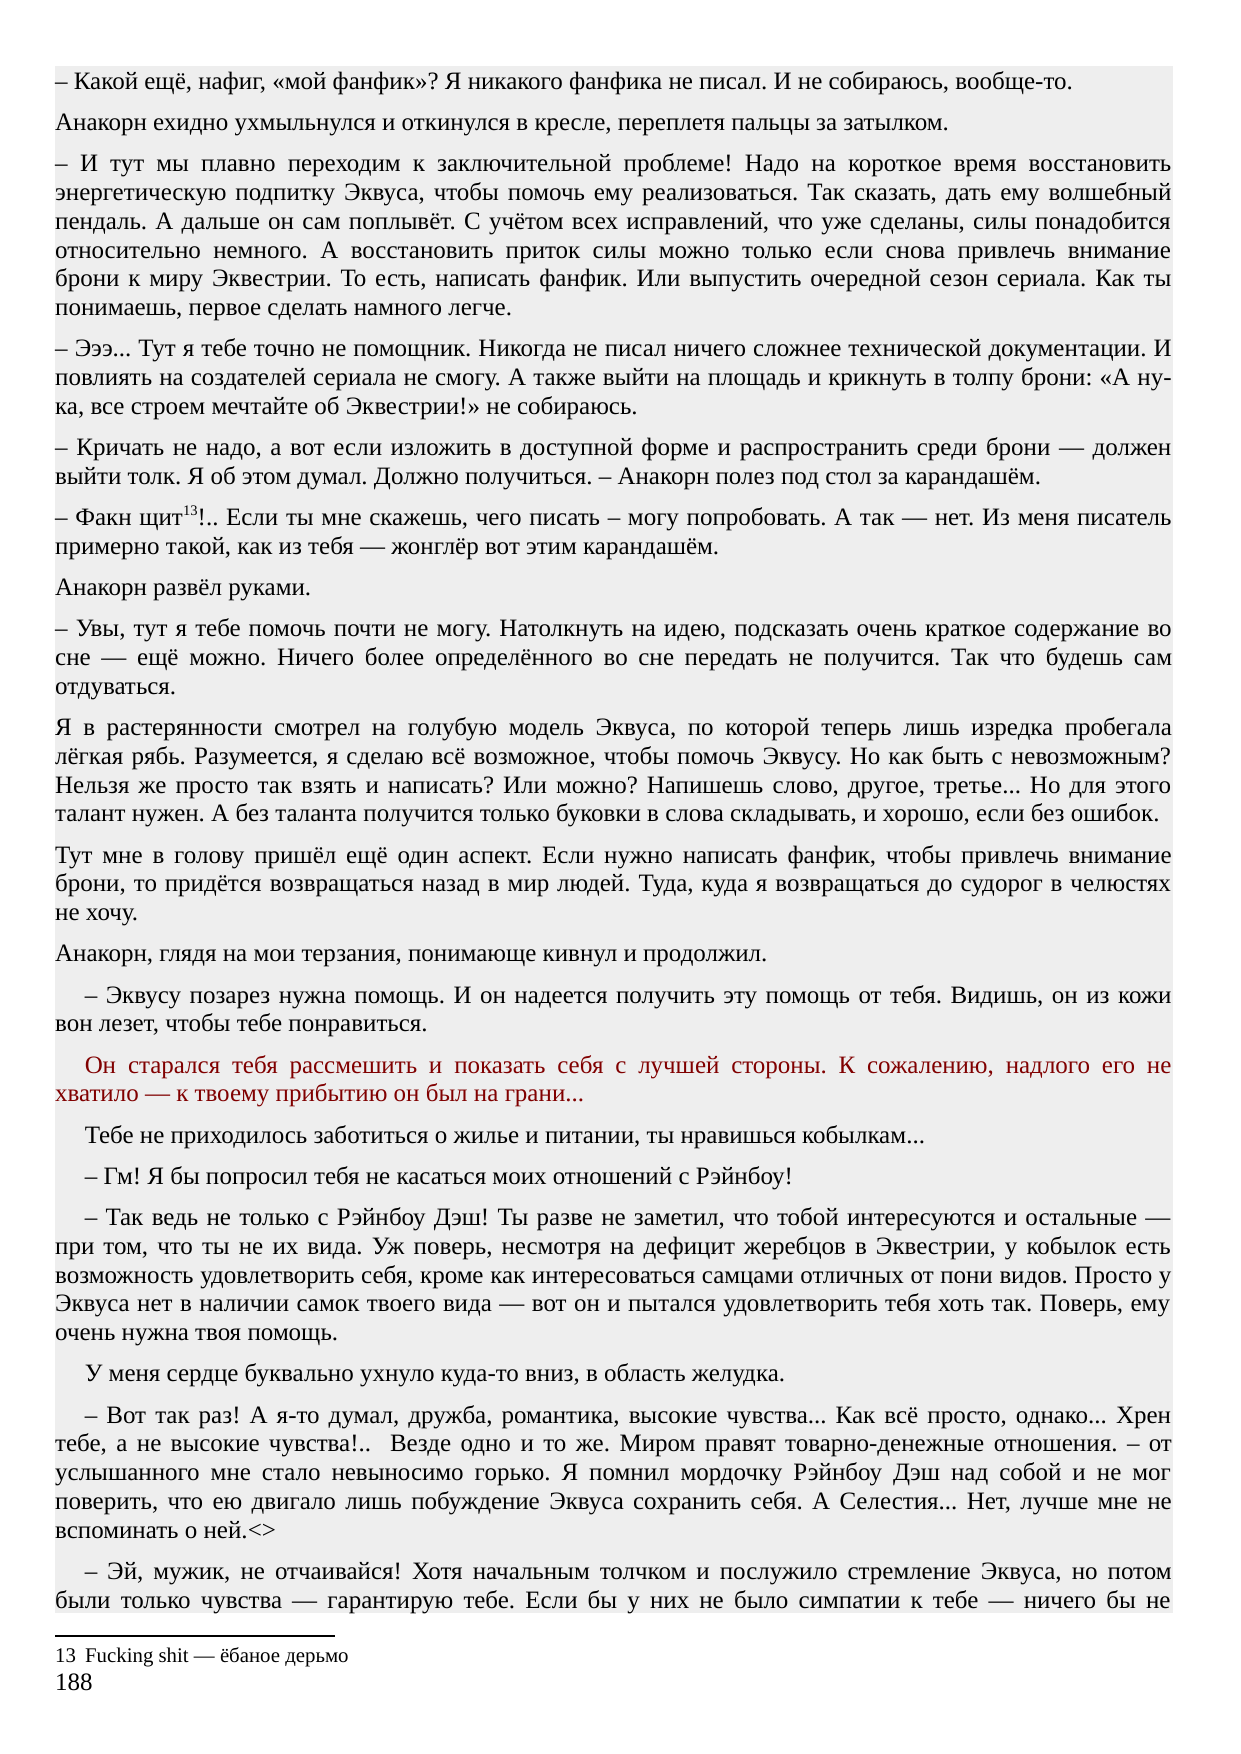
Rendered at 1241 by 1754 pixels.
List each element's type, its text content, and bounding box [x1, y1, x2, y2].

text Анакорн, глядя на мои терзания, понимающе кивнул и продолжил. [55, 938, 1173, 967]
text – Кричать не надо, а вот если изложить в доступной форме и распространить среди брони — должен выйти толк. Я об этом думал. Должно получиться. – Анакорн полез под стол за карандашём. [55, 432, 1173, 490]
text – Гм! Я бы попросил тебя не касаться моих отношений с Рэйнбоу! [55, 1161, 1173, 1190]
text Fucking shit — ёбаное дерьмо [55, 1642, 1173, 1667]
text Тут мне в голову пришёл ещё один аспект. Если нужно написать фанфик, чтобы привлечь внимание брони, то придётся возвращаться назад в мир людей. Туда, куда я возвращаться до судорог в челюстях не хочу. [55, 840, 1173, 926]
text Я в растерянности смотрел на голубую модель Эквуса, по которой теперь лишь изредка пробегала лёгкая рябь. Разумеется, я сделаю всё возможное, чтобы помочь Эквусу. Но как быть с невозможным? Нельзя же просто так взять и написать? Или можно? Напишешь слово, другое, третье... Но для этого талант нужен. А без таланта получится только буковки в слова складывать, и хорошо, если без ошибок. [55, 712, 1173, 827]
text – Факн щит!.. Если ты мне скажешь, чего писать – могу попробовать. А так — нет. Из меня писатель примерно такой, как из тебя — жонглёр вот этим карандашём. [55, 502, 1173, 560]
text – Какой ещё, нафиг, «мой фанфик»? Я никакого фанфика не писал. И не собираюсь, вообще-то. [55, 66, 1173, 95]
text – Вот так раз! А я-то думал, дружба, романтика, высокие чувства... Как всё просто, однако... Хрен тебе, а не высокие чувства!.. Везде одно и то же. Миром правят товарно-денежные отношения. – от услышанного мне стало невыносимо горько. Я помнил мордочку Рэйнбоу Дэш над собой и не мог поверить, что ею двигало лишь побуждение Эквуса сохранить себя. А Селестия... Нет, лучше мне не вспоминать о ней.<> [55, 1400, 1173, 1543]
text Анакорн ехидно ухмыльнулся и откинулся в кресле, переплетя пальцы за затылком. [55, 107, 1173, 136]
text Тебе не приходилось заботиться о жилье и питании, ты нравишься кобылкам... [55, 1120, 1173, 1148]
text Он старался тебя рассмешить и показать себя с лучшей стороны. К сожалению, надлого его не хватило — к твоему прибытию он был на грани... [55, 1050, 1173, 1107]
text – И тут мы плавно переходим к заключительной проблеме! Надо на короткое время восстановить энергетическую подпитку Эквуса, чтобы помочь ему реализоваться. Так сказать, дать ему волшебный пендаль. А дальше он сам поплывёт. С учётом всех исправлений, что уже сделаны, силы понадобится относительно немного. А восстановить приток силы можно только если снова привлечь внимание брони к миру Эквестрии. То есть, написать фанфик. Или выпустить очередной сезон сериала. Как ты понимаешь, первое сделать намного легче. [55, 148, 1173, 321]
text – Эээ... Тут я тебе точно не помощник. Никогда не писал ничего сложнее технической документации. И повлиять на создателей сериала не смогу. А также выйти на площадь и крикнуть в толпу брони: «А ну-ка, все строем мечтайте об Эквестрии!» не собираюсь. [55, 333, 1173, 420]
text – Эквусу позарез нужна помощь. И он надеется получить эту помощь от тебя. Видишь, он из кожи вон лезет, чтобы тебе понравиться. [55, 980, 1173, 1037]
text Анакорн развёл руками. [55, 572, 1173, 601]
text – Увы, тут я тебе помочь почти не могу. Натолкнуть на идею, подсказать очень краткое содержание во сне — ещё можно. Ничего более определённого во сне передать не получится. Так что будешь сам отдуваться. [55, 613, 1173, 700]
text – Эй, мужик, не отчаивайся! Хотя начальным толчком и послужило стремление Эквуса, но потом были только чувства — гарантирую тебе. Если бы у них не было симпатии к тебе — ничего бы не [55, 1556, 1173, 1613]
text – Так ведь не только с Рэйнбоу Дэш! Ты разве не заметил, что тобой интересуются и остальные — при том, что ты не их вида. Уж поверь, несмотря на дефицит жеребцов в Эквестрии, у кобылок есть возможность удовлетворить себя, кроме как интересоваться самцами отличных от пони видов. Просто у Эквуса нет в наличии самок твоего вида — вот он и пытался удовлетворить тебя хоть так. Поверь, ему очень нужна твоя помощь. [55, 1202, 1173, 1346]
text У меня сердце буквально ухнуло куда-то вниз, в область желудка. [55, 1358, 1173, 1387]
